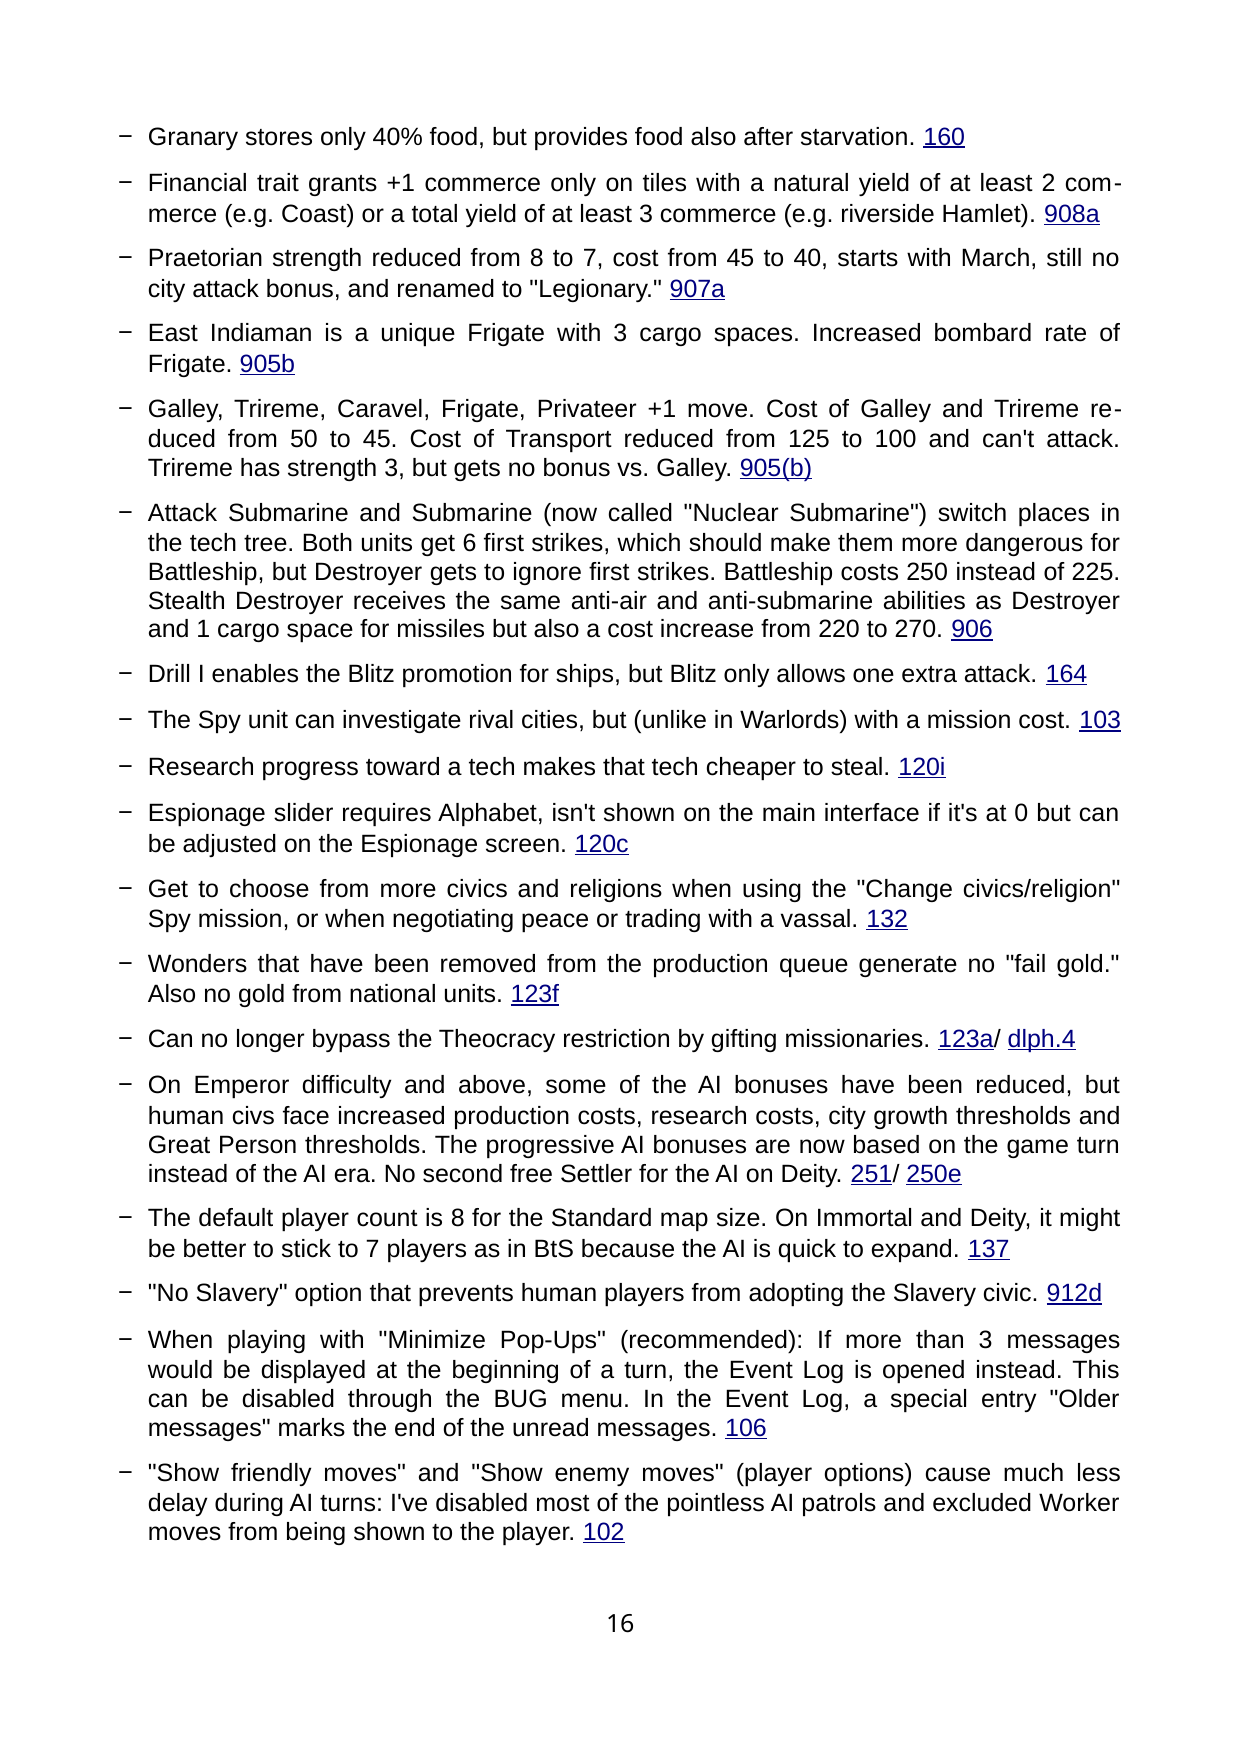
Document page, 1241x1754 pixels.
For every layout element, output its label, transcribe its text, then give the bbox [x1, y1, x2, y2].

list Financial trait grants +1 commerce only on tiles with a natural yield of at least 2 com­merce (e.g. Coast) or a total yield of at least 3 commerce (e.g. riverside Hamlet). 908a [118, 164, 1122, 227]
list The Spy unit can investigate rival cities, but (unlike in Warlords) with a mission cost. 103 [118, 702, 1122, 736]
list On Emperor difficulty and above, some of the AI bonuses have been reduced, but human civs face increased production costs, research costs, city growth thresholds and Great Person thresholds. The progressive AI bonuses are now based on the game turn instead of the AI era. No second free Settler for the AI on Deity. 251/ 250e [118, 1067, 1122, 1187]
list Attack Submarine and Submarine (now called "Nuclear Submarine") switch places in the tech tree. Both units get 6 first strikes, which should make them more dangerous for Battleship, but Destroyer gets to ignore first strikes. Battleship costs 250 instead of 225. Stealth Destroyer receives the same anti-air and anti-submarine abilities as Destroyer and 1 cargo space for missiles but also a cost increase from 220 to 270. 906 [118, 494, 1122, 643]
list Wonders that have been removed from the production queue generate no "fail gold." Also no gold from national units. 123f [118, 945, 1122, 1008]
list Galley, Trireme, Caravel, Frigate, Privateer +1 move. Cost of Galley and Trireme re­duced from 50 to 45. Cost of Transport reduced from 125 to 100 and can't attack. Trireme has strength 3, but gets no bonus vs. Galley. 905(b) [118, 390, 1122, 482]
list Get to choose from more civics and religions when using the "Change civics/religion" Spy mission, or when negotiating peace or trading with a vassal. 132 [118, 870, 1122, 933]
list The default player count is 8 for the Standard map size. On Immortal and Deity, it might be better to stick to 7 players as in BtS because the AI is quick to expand. 137 [118, 1200, 1122, 1263]
list Granary stores only 40% food, but provides food also after starvation. 160 [118, 118, 1122, 152]
list "No Slavery" option that prevents human players from adopting the Slavery civic. 912d [118, 1275, 1122, 1309]
list When playing with "Minimize Pop-Ups" (recommended): If more than 3 messages would be displayed at the beginning of a turn, the Event Log is opened instead. This can be disabled through the BUG menu. In the Event Log, a special entry "Older messages" marks the end of the unread messages. 106 [118, 1321, 1122, 1442]
list Can no longer bypass the Theocracy restriction by gifting missionaries. 123a/ dlph.4 [118, 1021, 1122, 1055]
list Espionage slider requires Alphabet, isn't shown on the main interface if it's at 0 but can be adjusted on the Espionage screen. 120c [118, 795, 1122, 858]
list East Indiaman is a unique Frigate with 3 cargo spaces. Increased bombard rate of Frigate. 905b [118, 315, 1122, 378]
list "Show friendly moves" and "Show enemy moves" (player options) cause much less delay during AI turns: I've disabled most of the pointless AI patrols and excluded Worker moves from being shown to the player. 102 [118, 1454, 1122, 1546]
list Praetorian strength reduced from 8 to 7, cost from 45 to 40, starts with March, still no city attack bonus, and renamed to "Legionary." 907a [118, 240, 1122, 303]
list Research progress toward a tech makes that tech cheaper to steal. 120i [118, 748, 1122, 783]
list Drill I enables the Blitz promotion for ships, but Blitz only allows one extra attack. 164 [118, 656, 1122, 690]
